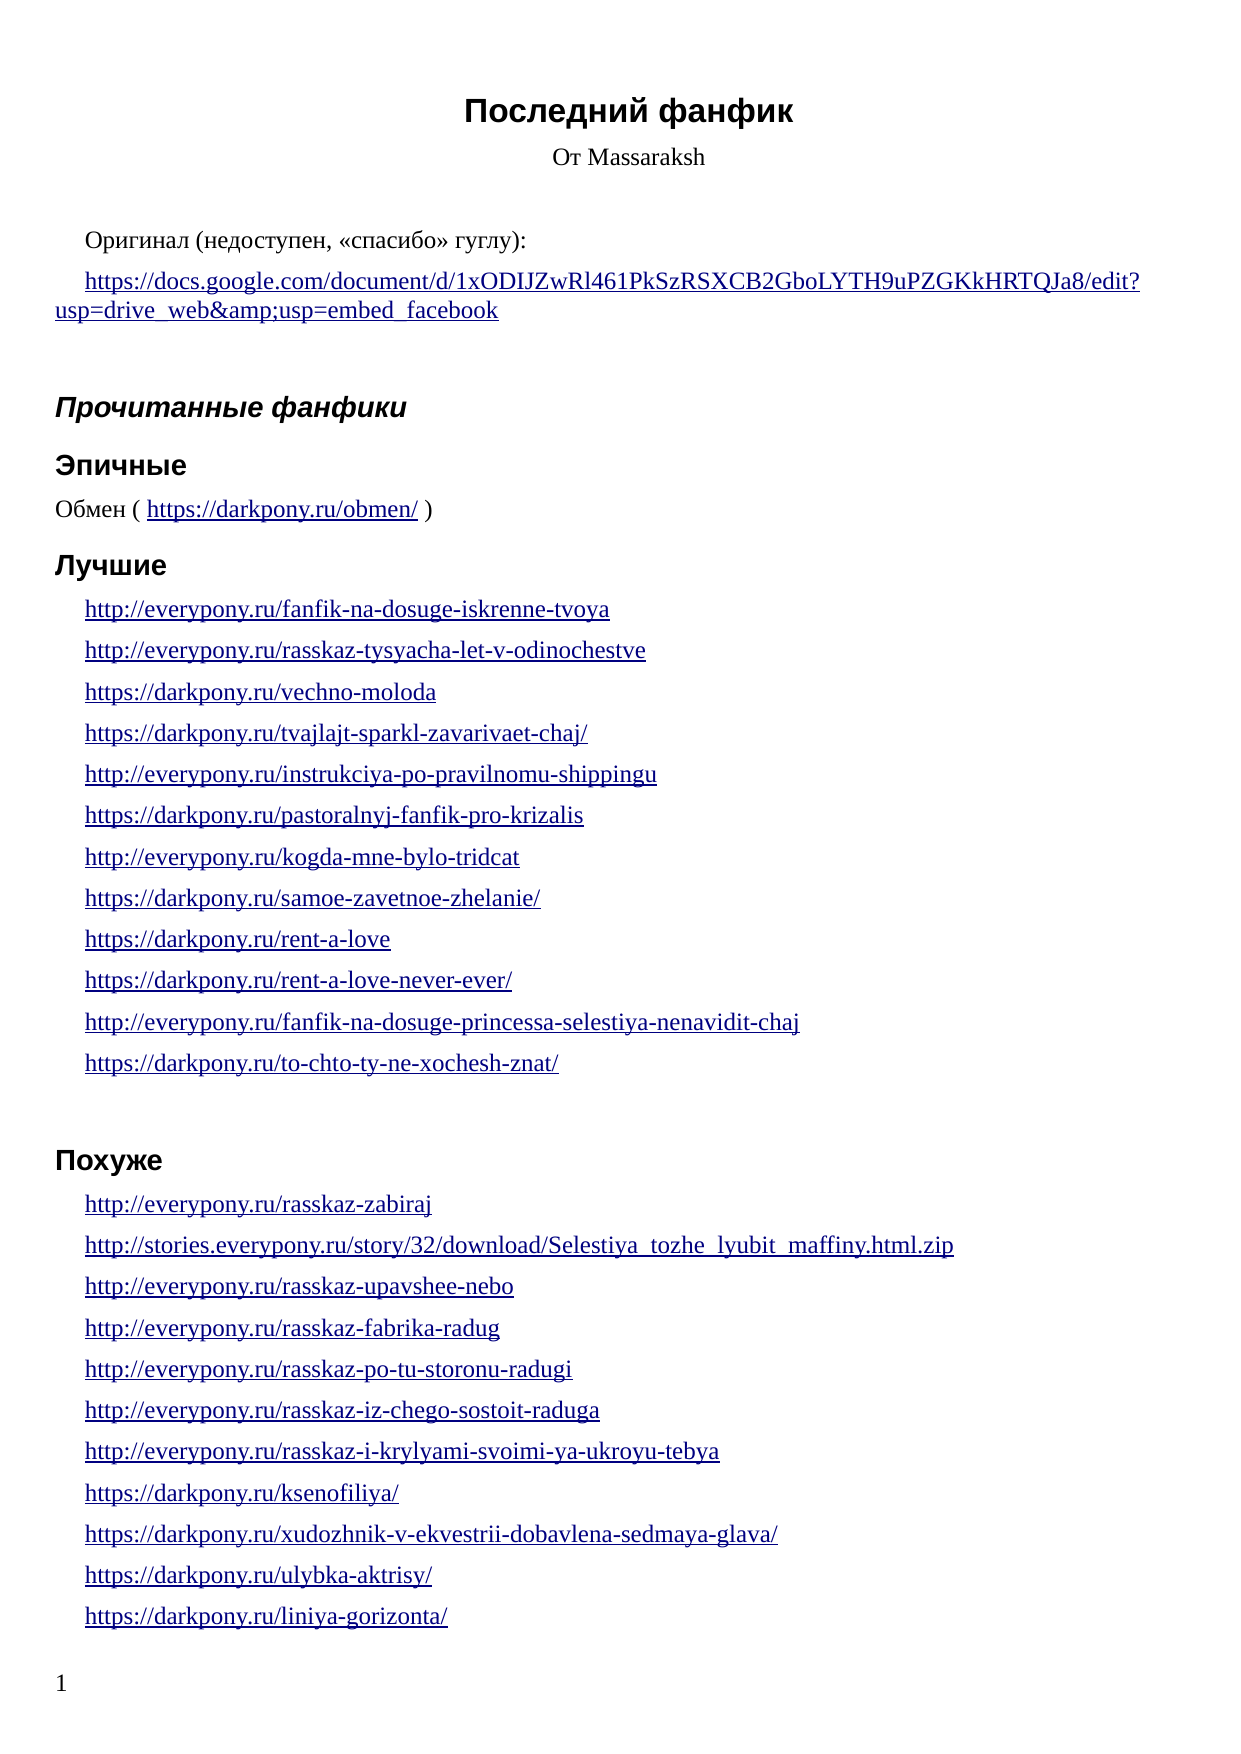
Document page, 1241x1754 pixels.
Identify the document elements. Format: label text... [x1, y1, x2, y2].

text https://darkpony.ru/liniya-gorizonta/ [55, 1601, 1173, 1630]
subtitle Лучшие [55, 548, 1173, 582]
text https://darkpony.ru/pastoralnyj-fanfik-pro-krizalis [55, 800, 1173, 829]
text http://everypony.ru/fanfik-na-dosuge-princessa-selestiya-nenavidit-chaj [55, 1007, 1173, 1035]
text https://docs.google.com/document/d/1xODIJZwRl461PkSzRSXCB2GboLYTH9uPZGKkHRTQJa8/edit?usp=drive_web&amp;usp=embed_facebook [55, 266, 1173, 323]
text http://everypony.ru/rasskaz-zabiraj [55, 1189, 1173, 1218]
text https://darkpony.ru/tvajlajt-sparkl-zavarivaet-chaj/ [55, 718, 1173, 747]
text http://stories.everypony.ru/story/32/download/Selestiya_tozhe_lyubit_maffiny.html.zip [55, 1230, 1173, 1259]
text Оригинал (недоступен, «спасибо» гуглу): [55, 225, 1173, 253]
text https://darkpony.ru/rent-a-love-never-ever/ [55, 965, 1173, 994]
text http://everypony.ru/rasskaz-po-tu-storonu-radugi [55, 1354, 1173, 1383]
text http://everypony.ru/fanfik-na-dosuge-iskrenne-tvoya [55, 594, 1173, 623]
text http://everypony.ru/rasskaz-upavshee-nebo [55, 1271, 1173, 1300]
text http://everypony.ru/instrukciya-po-pravilnomu-shippingu [55, 759, 1173, 788]
subtitle Эпичные [55, 448, 1173, 482]
text https://darkpony.ru/vechno-moloda [55, 677, 1173, 705]
subtitle Прочитанные фанфики [55, 390, 1173, 423]
text https://darkpony.ru/ulybka-aktrisy/ [55, 1560, 1173, 1589]
text https://darkpony.ru/xudozhnik-v-ekvestrii-dobavlena-sedmaya-glava/ [55, 1519, 1173, 1548]
text http://everypony.ru/rasskaz-tysyacha-let-v-odinochestve [55, 635, 1173, 664]
text Обмен ( https://darkpony.ru/obmen/ ) [55, 494, 1173, 523]
text http://everypony.ru/rasskaz-fabrika-radug [55, 1313, 1173, 1341]
text http://everypony.ru/rasskaz-iz-chego-sostoit-raduga [55, 1395, 1173, 1424]
text От Massaraksh [55, 142, 1173, 171]
text http://everypony.ru/rasskaz-i-krylyami-svoimi-ya-ukroyu-tebya [55, 1436, 1173, 1465]
text https://darkpony.ru/rent-a-love [55, 924, 1173, 953]
text https://darkpony.ru/samoe-zavetnoe-zhelanie/ [55, 883, 1173, 912]
text http://everypony.ru/kogda-mne-bylo-tridcat [55, 842, 1173, 870]
text https://darkpony.ru/to-chto-ty-ne-xochesh-znat/ [55, 1048, 1173, 1077]
subtitle Последний фанфик [55, 91, 1173, 130]
subtitle Похуже [55, 1143, 1173, 1176]
text https://darkpony.ru/ksenofiliya/ [55, 1478, 1173, 1506]
